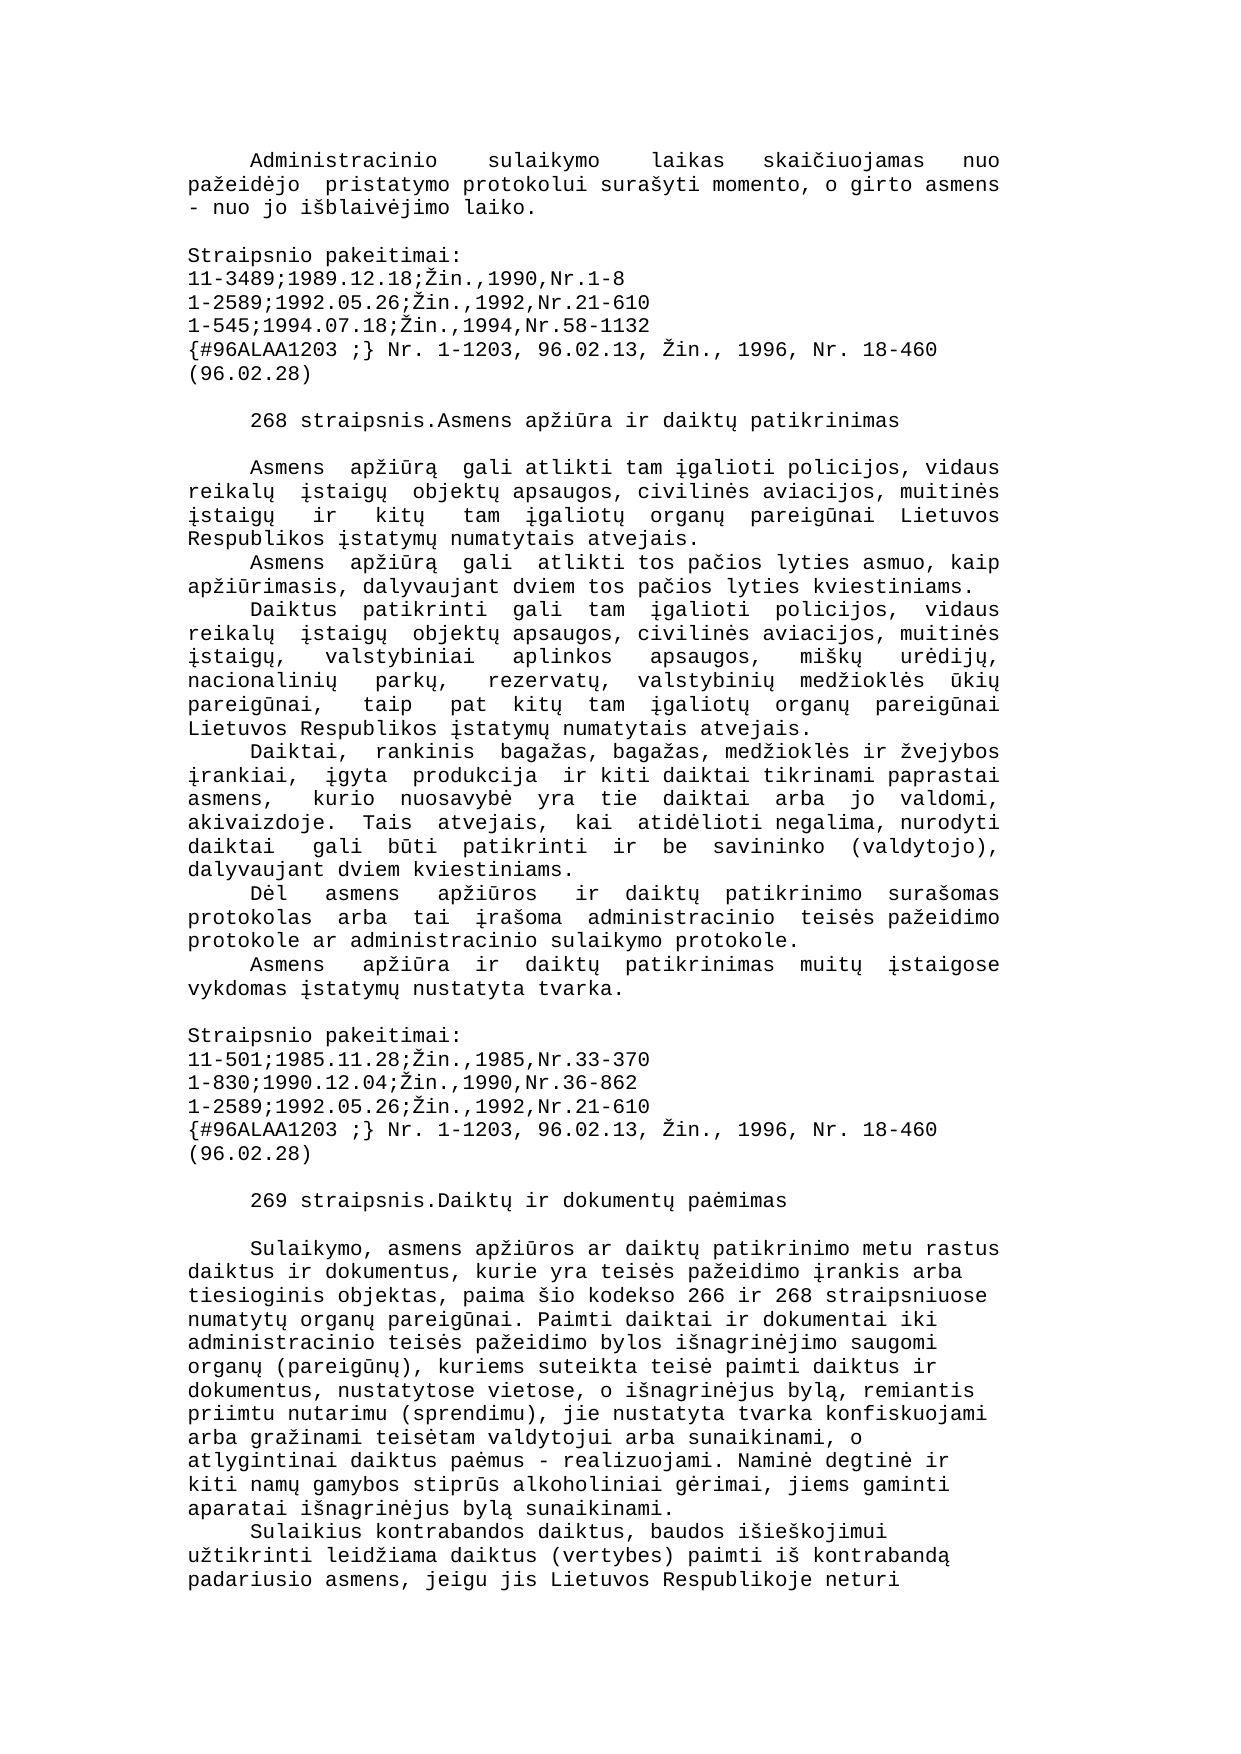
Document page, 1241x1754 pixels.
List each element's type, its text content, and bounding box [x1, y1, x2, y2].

text daiktai gali būti patikrinti ir be savininko (valdytojo), [187, 836, 1053, 859]
text Asmens apžiūra ir daiktų patikrinimas muitų įstaigose [187, 954, 1053, 978]
text protokolas arba tai įrašoma administracinio teisės pažeidimo [187, 907, 1053, 930]
text 268 straipsnis.Asmens apžiūra ir daiktų patikrinimas [187, 410, 1053, 434]
text reikalų įstaigų objektų apsaugos, civilinės aviacijos, muitinės [187, 481, 1053, 505]
text {#96ALAA1203 ;} Nr. 1-1203, 96.02.13, Žin., 1996, Nr. 18-460 (96.02.28) [187, 339, 1053, 386]
text organų (pareigūnų), kuriems suteikta teisė paimti daiktus ir [187, 1356, 1053, 1379]
text nacionalinių parkų, rezervatų, valstybinių medžioklės ūkių [187, 670, 1053, 694]
text Respublikos įstatymų numatytais atvejais. [187, 528, 1053, 552]
text numatytų organų pareigūnai. Paimti daiktai ir dokumentai iki [187, 1309, 1053, 1332]
text įstaigų ir kitų tam įgaliotų organų pareigūnai Lietuvos [187, 505, 1053, 528]
text arba gražinami teisėtam valdytojui arba sunaikinami, o [187, 1427, 1053, 1451]
text Sulaikius kontrabandos daiktus, baudos išieškojimui [187, 1521, 1053, 1545]
text Sulaikymo, asmens apžiūros ar daiktų patikrinimo metu rastus [187, 1238, 1053, 1261]
text Daiktus patikrinti gali tam įgalioti policijos, vidaus [187, 599, 1053, 623]
text Lietuvos Respublikos įstatymų numatytais atvejais. [187, 717, 1053, 741]
text akivaizdoje. Tais atvejais, kai atidėlioti negalima, nurodyti [187, 812, 1053, 836]
text administracinio teisės pažeidimo bylos išnagrinėjimo saugomi [187, 1332, 1053, 1356]
text 1-2589;1992.05.26;Žin.,1992,Nr.21-610 [187, 1096, 1053, 1119]
text Asmens apžiūrą gali atlikti tam įgalioti policijos, vidaus [187, 457, 1053, 481]
text Straipsnio pakeitimai: [187, 244, 1053, 268]
text kiti namų gamybos stiprūs alkoholiniai gėrimai, jiems gaminti [187, 1474, 1053, 1498]
text Administracinio sulaikymo laikas skaičiuojamas nuo [187, 150, 1053, 174]
text tiesioginis objektas, paima šio kodekso 266 ir 268 straipsniuose [187, 1285, 1053, 1309]
text užtikrinti leidžiama daiktus (vertybes) paimti iš kontrabandą [187, 1545, 1053, 1569]
text 11-3489;1989.12.18;Žin.,1990,Nr.1-8 [187, 268, 1053, 292]
text pareigūnai, taip pat kitų tam įgaliotų organų pareigūnai [187, 694, 1053, 717]
text vykdomas įstatymų nustatyta tvarka. [187, 978, 1053, 1001]
text asmens, kurio nuosavybė yra tie daiktai arba jo valdomi, [187, 788, 1053, 812]
text dalyvaujant dviem kviestiniams. [187, 859, 1053, 883]
text 11-501;1985.11.28;Žin.,1985,Nr.33-370 [187, 1048, 1053, 1072]
text 1-2589;1992.05.26;Žin.,1992,Nr.21-610 [187, 292, 1053, 316]
text - nuo jo išblaivėjimo laiko. [187, 197, 1053, 221]
text aparatai išnagrinėjus bylą sunaikinami. [187, 1498, 1053, 1521]
text Straipsnio pakeitimai: [187, 1025, 1053, 1048]
text 269 straipsnis.Daiktų ir dokumentų paėmimas [187, 1190, 1053, 1214]
text dokumentus, nustatytose vietose, o išnagrinėjus bylą, remiantis [187, 1379, 1053, 1403]
text padariusio asmens, jeigu jis Lietuvos Respublikoje neturi [187, 1569, 1053, 1592]
text pažeidėjo pristatymo protokolui surašyti momento, o girto asmens [187, 174, 1053, 197]
text atlygintinai daiktus paėmus - realizuojami. Naminė degtinė ir [187, 1451, 1053, 1474]
text įrankiai, įgyta produkcija ir kiti daiktai tikrinami paprastai [187, 765, 1053, 788]
text Asmens apžiūrą gali atlikti tos pačios lyties asmuo, kaip [187, 552, 1053, 576]
text 1-545;1994.07.18;Žin.,1994,Nr.58-1132 [187, 316, 1053, 339]
text Daiktai, rankinis bagažas, bagažas, medžioklės ir žvejybos [187, 741, 1053, 765]
text įstaigų, valstybiniai aplinkos apsaugos, miškų urėdijų, [187, 647, 1053, 670]
text reikalų įstaigų objektų apsaugos, civilinės aviacijos, muitinės [187, 623, 1053, 647]
text apžiūrimasis, dalyvaujant dviem tos pačios lyties kviestiniams. [187, 576, 1053, 599]
text Dėl asmens apžiūros ir daiktų patikrinimo surašomas [187, 883, 1053, 907]
text {#96ALAA1203 ;} Nr. 1-1203, 96.02.13, Žin., 1996, Nr. 18-460 (96.02.28) [187, 1119, 1053, 1167]
text protokole ar administracinio sulaikymo protokole. [187, 930, 1053, 954]
text daiktus ir dokumentus, kurie yra teisės pažeidimo įrankis arba [187, 1261, 1053, 1285]
text priimtu nutarimu (sprendimu), jie nustatyta tvarka konfiskuojami [187, 1403, 1053, 1427]
text 1-830;1990.12.04;Žin.,1990,Nr.36-862 [187, 1072, 1053, 1096]
